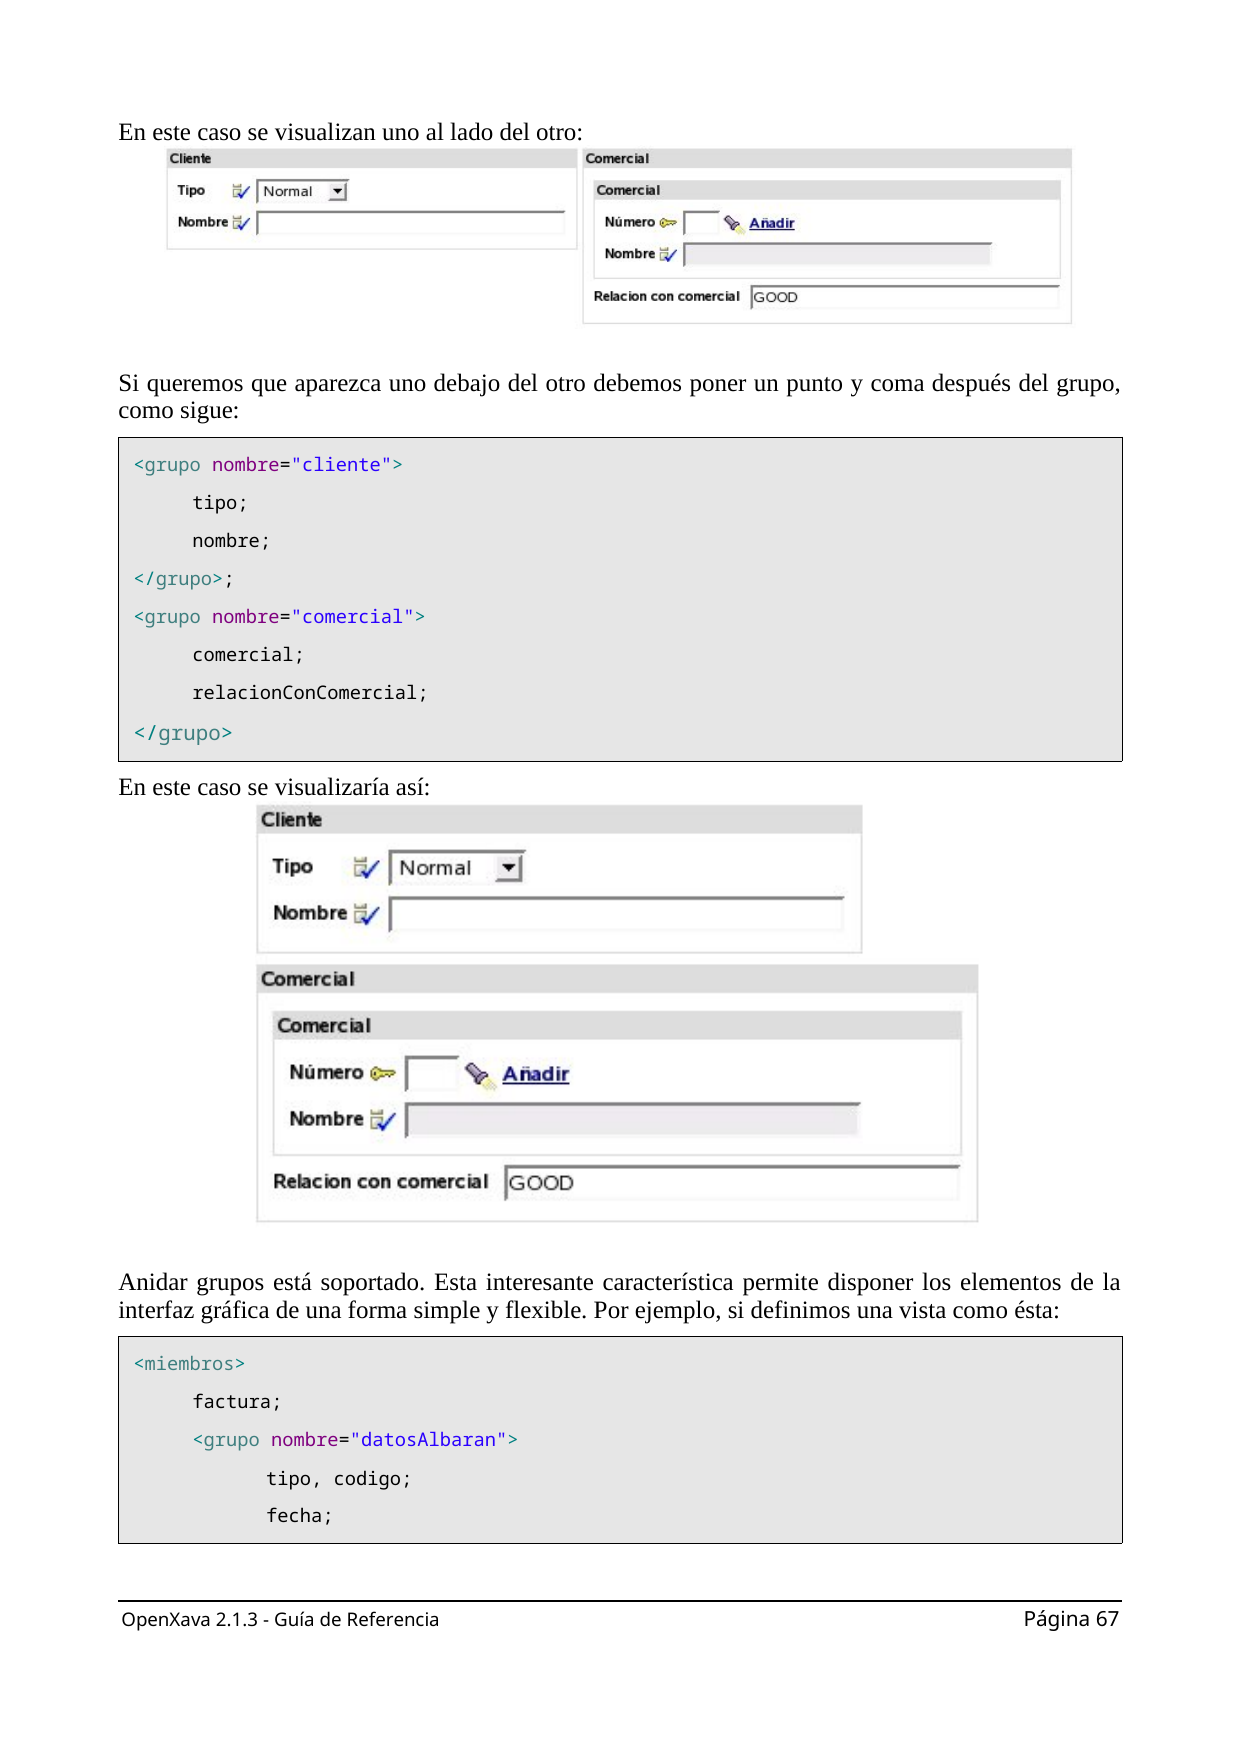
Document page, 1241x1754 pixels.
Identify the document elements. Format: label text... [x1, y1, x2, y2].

picture [255, 801, 985, 1228]
text Si queremos que aparezca uno debajo del otro debemos poner un punto y coma después del grupo, como sigue: [118, 369, 1122, 424]
text En este caso se visualizan uno al lado del otro: [118, 118, 1122, 146]
text comercial; [119, 627, 1122, 665]
picture [163, 145, 1077, 329]
text tipo, codigo; [119, 1450, 1122, 1488]
text factura; [119, 1374, 1122, 1412]
text <grupo nombre="comercial"> [119, 589, 1122, 627]
text <grupo nombre="cliente"> [119, 438, 1122, 475]
text En este caso se visualizaría así: [118, 773, 1122, 801]
text </grupo>; [119, 551, 1122, 589]
text tipo; [119, 475, 1122, 513]
text fecha; [119, 1488, 1122, 1543]
text relacionConComercial; [119, 665, 1122, 703]
text <miembros> [119, 1337, 1122, 1374]
text Anidar grupos está soportado. Esta interesante característica permite disponer los elementos de la interfaz gráfica de una forma simple y flexible. Por ejemplo, si definimos una vista como ésta: [118, 1268, 1122, 1323]
text nombre; [119, 513, 1122, 551]
text </grupo> [119, 703, 1122, 761]
text <grupo nombre="datosAlbaran"> [119, 1412, 1122, 1450]
